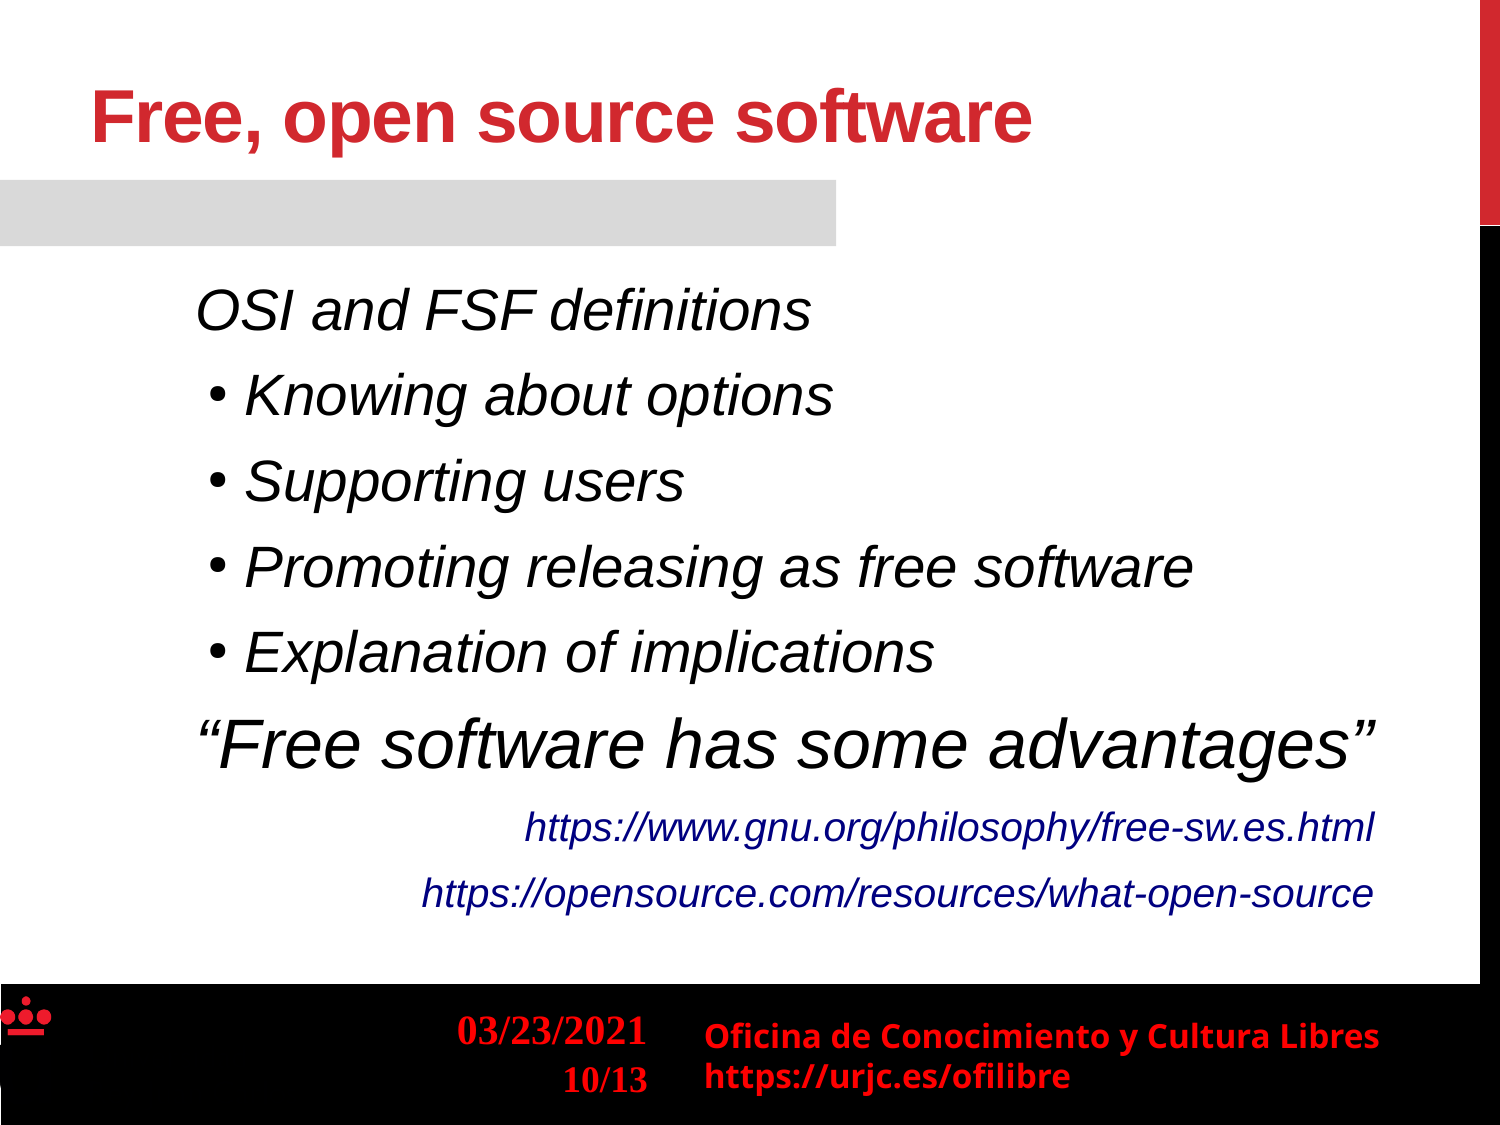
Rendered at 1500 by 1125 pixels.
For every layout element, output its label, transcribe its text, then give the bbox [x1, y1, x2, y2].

title [75, 15, 1425, 172]
text_box Free, open source software [0, 24, 1326, 172]
list OSI and FSF definitions Knowing about options Supporting users Promoting releasing as free software Explanation of implications “Free software has some advantages” https://www.gnu.org/philosophy/free-sw.es.html https://opensource.com/resources/what-open-source [180, 270, 1396, 961]
